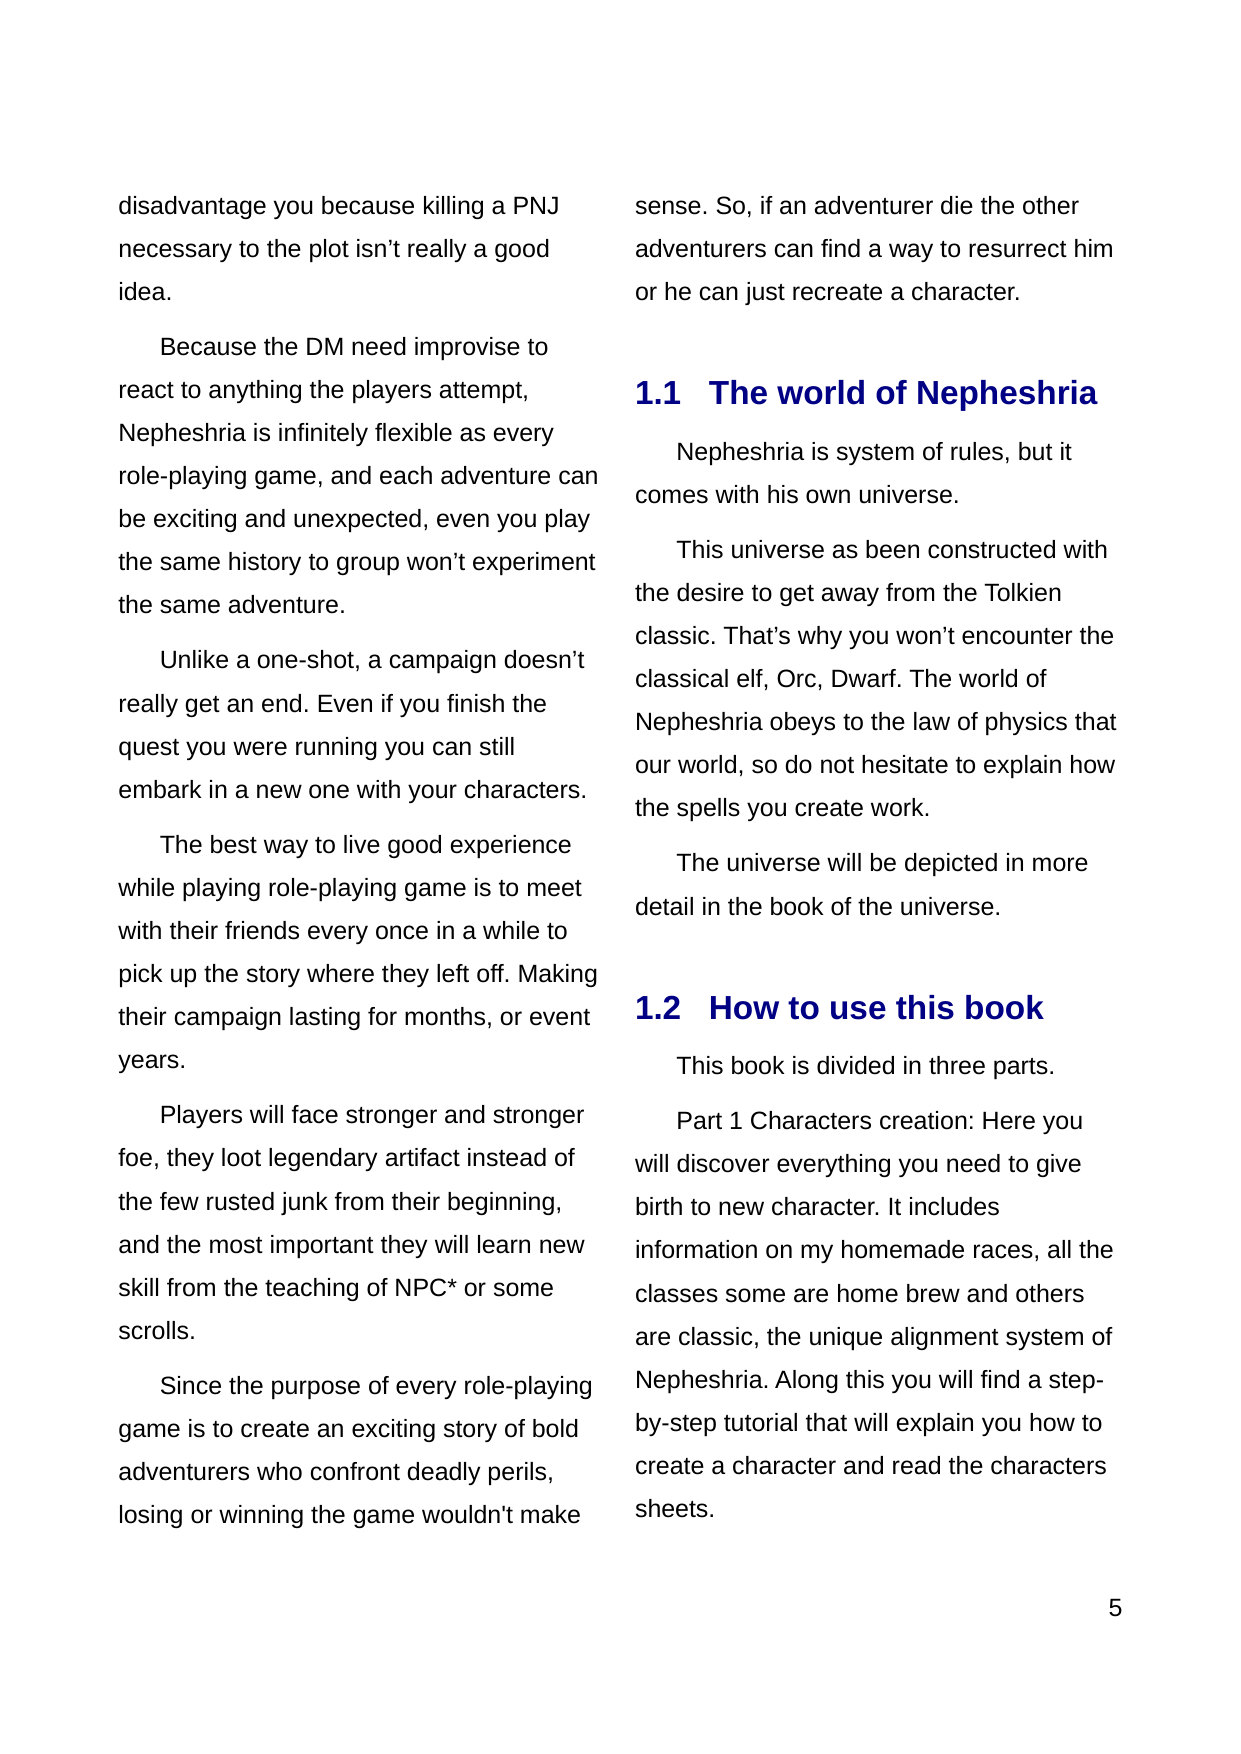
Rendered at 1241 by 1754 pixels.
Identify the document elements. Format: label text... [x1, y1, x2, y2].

text Because the DM need improvise to react to anything the players attempt, Nepheshria is infinitely flexible as every role-playing game, and each adventure can be exciting and unexpected, even you play the same history to group won’t experiment the same adventure. [118, 332, 605, 619]
text This book is divided in three parts. [635, 1051, 1122, 1080]
text disadvantage you because killing a PNJ necessary to the plot isn’t really a good idea. [118, 191, 605, 306]
text Part 1 Characters creation: Here you will discover everything you need to give birth to new character. It includes information on my homemade races, all the classes some are home brew and others are classic, the unique alignment system of Nepheshria. Along this you will find a step-by-step tutorial that will explain you how to create a character and read the characters sheets. [635, 1106, 1122, 1523]
text Players will face stronger and stronger foe, they loot legendary artifact instead of the few rusted junk from their beginning, and the most important they will learn new skill from the teaching of NPC* or some scrolls. [118, 1100, 605, 1344]
text sense. So, if an adventurer die the other adventurers can find a way to resurrect him or he can just recreate a character. [635, 191, 1122, 306]
text This universe as been constructed with the desire to get away from the Tolkien classic. That’s why you won’t encounter the classical elf, Orc, Dwarf. The world of Nepheshria obeys to the law of physics that our world, so do not hesitate to explain how the spells you create work. [635, 535, 1122, 822]
subtitle The world of Nepheshria [635, 373, 1122, 412]
text The universe will be depicted in more detail in the book of the universe. [635, 848, 1122, 920]
subtitle How to use this book [635, 988, 1122, 1026]
text Unlike a one-shot, a campaign doesn’t really get an end. Even if you finish the quest you were running you can still embark in a new one with your characters. [118, 645, 605, 803]
text Since the purpose of every role-playing game is to create an exciting story of bold adventurers who confront deadly perils, losing or winning the game wouldn't make [118, 1371, 605, 1529]
text Nepheshria is system of rules, but it comes with his own universe. [635, 437, 1122, 508]
text The best way to live good experience while playing role-playing game is to meet with their friends every once in a while to pick up the story where they left off. Making their campaign lasting for months, or event years. [118, 830, 605, 1074]
